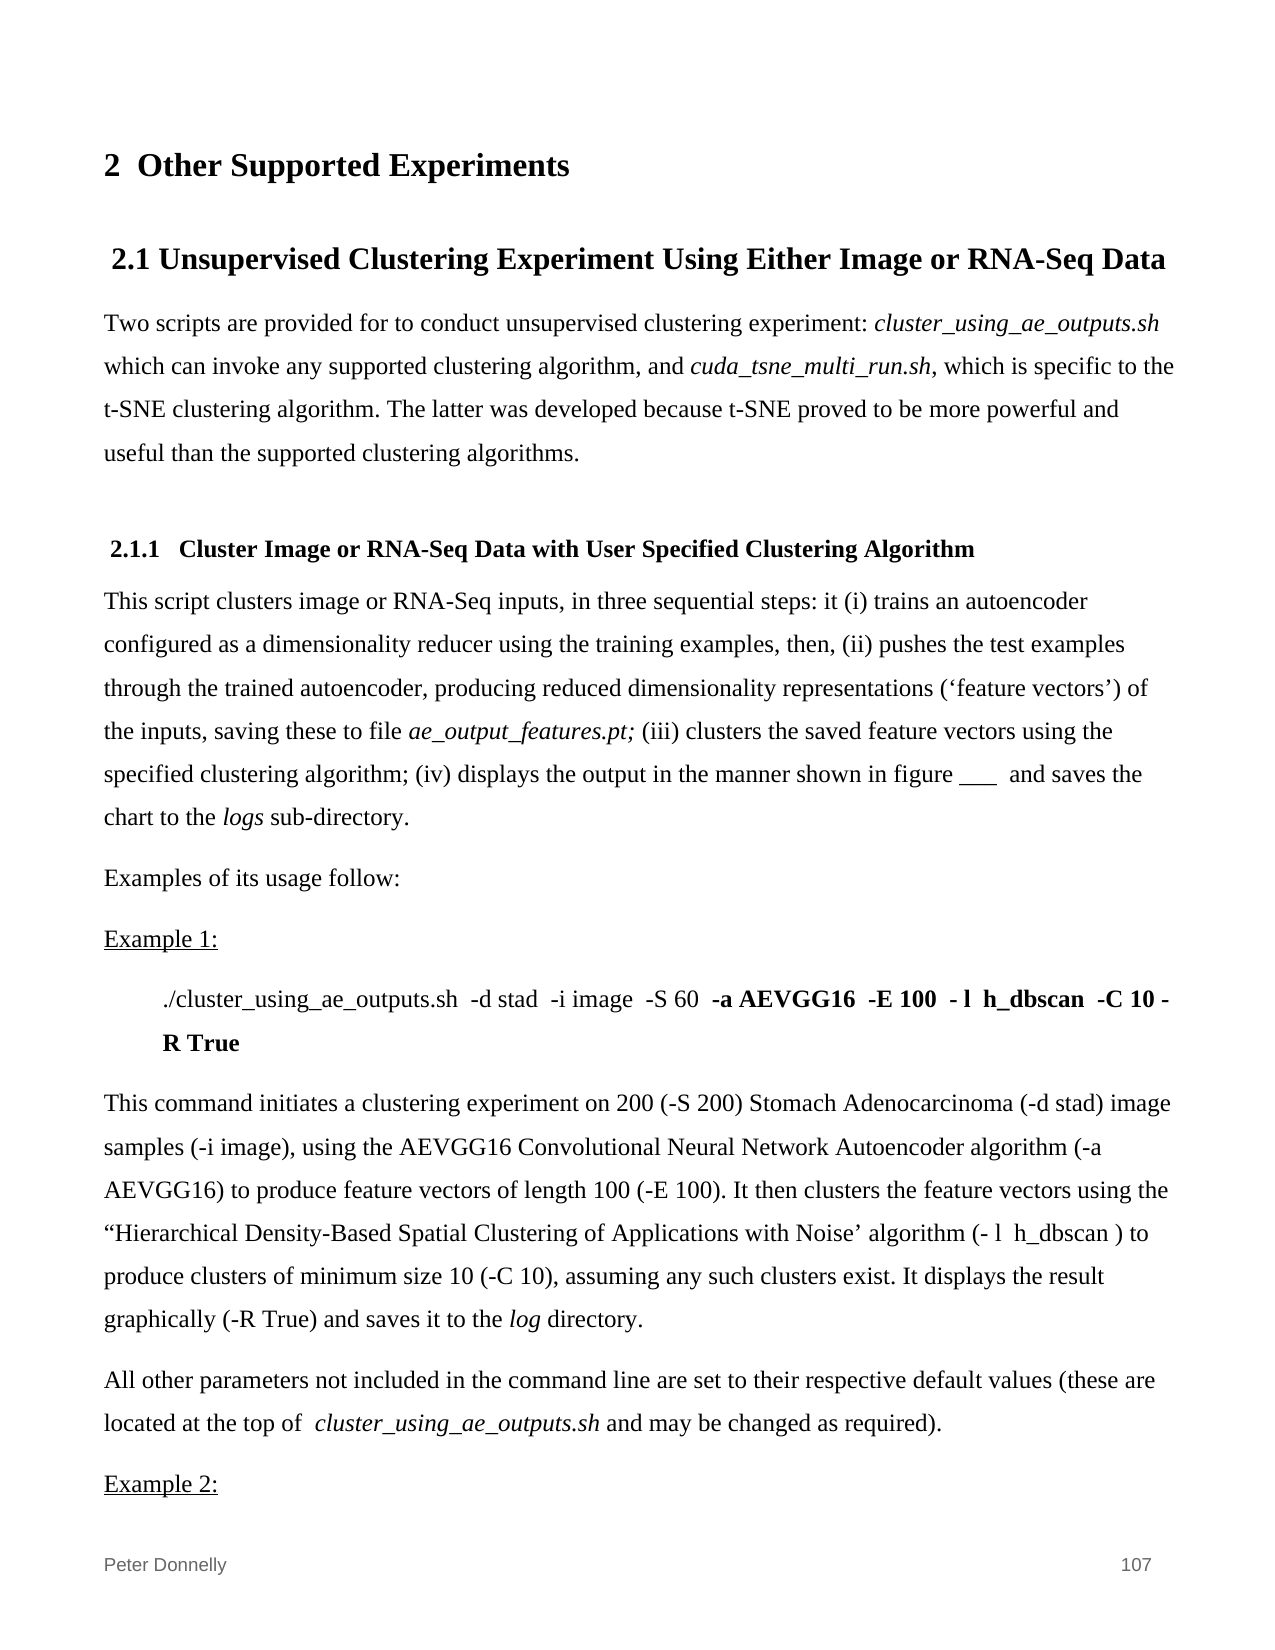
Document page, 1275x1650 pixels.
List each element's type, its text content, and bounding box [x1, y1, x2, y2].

text ./cluster_using_ae_outputs.sh -d stad -i image -S 60 -a AEVGG16 -E 100 - l h_dbscan -C 10 -R True [162, 984, 1181, 1056]
subtitle Other Supported Experiments [103, 145, 1181, 183]
text This command initiates a clustering experiment on 200 (-S 200) Stomach Adenocarcinoma (-d stad) image samples (-i image), using the AEVGG16 Convolutional Neural Network Autoencoder algorithm (-a AEVGG16) to produce feature vectors of length 100 (-E 100). It then clusters the feature vectors using the “Hierarchical Density-Based Spatial Clustering of Applications with Noise’ algorithm (- l h_dbscan ) to produce clusters of minimum size 10 (-C 10), assuming any such clusters exist. It displays the result graphically (-R True) and saves it to the log directory. [103, 1088, 1181, 1333]
text All other parameters not included in the command line are set to their respective default values (these are located at the top of cluster_using_ae_outputs.sh and may be changed as required). [103, 1365, 1181, 1437]
subtitle Cluster Image or RNA-Seq Data with User Specified Clustering Algorithm [103, 534, 1181, 563]
text Example 1: [103, 924, 1181, 952]
text Examples of its usage follow: [103, 863, 1181, 892]
text Two scripts are provided for to conduct unsupervised clustering experiment: cluster_using_ae_outputs.sh which can invoke any supported clustering algorithm, and cuda_tsne_multi_run.sh, which is specific to the t-SNE clustering algorithm. The latter was developed because t-SNE proved to be more powerful and useful than the supported clustering algorithms. [103, 308, 1181, 466]
text Example 2: [103, 1469, 1181, 1498]
text This script clusters image or RNA-Seq inputs, in three sequential steps: it (i) trains an autoencoder configured as a dimensionality reducer using the training examples, then, (ii) pushes the test examples through the trained autoencoder, producing reduced dimensionality representations (‘feature vectors’) of the inputs, saving these to file ae_output_features.pt; (iii) clusters the saved feature vectors using the specified clustering algorithm; (iv) displays the output in the manner shown in figure ___ and saves the chart to the logs sub-directory. [103, 586, 1181, 831]
subtitle Unsupervised Clustering Experiment Using Either Image or RNA-Seq Data [103, 240, 1181, 276]
